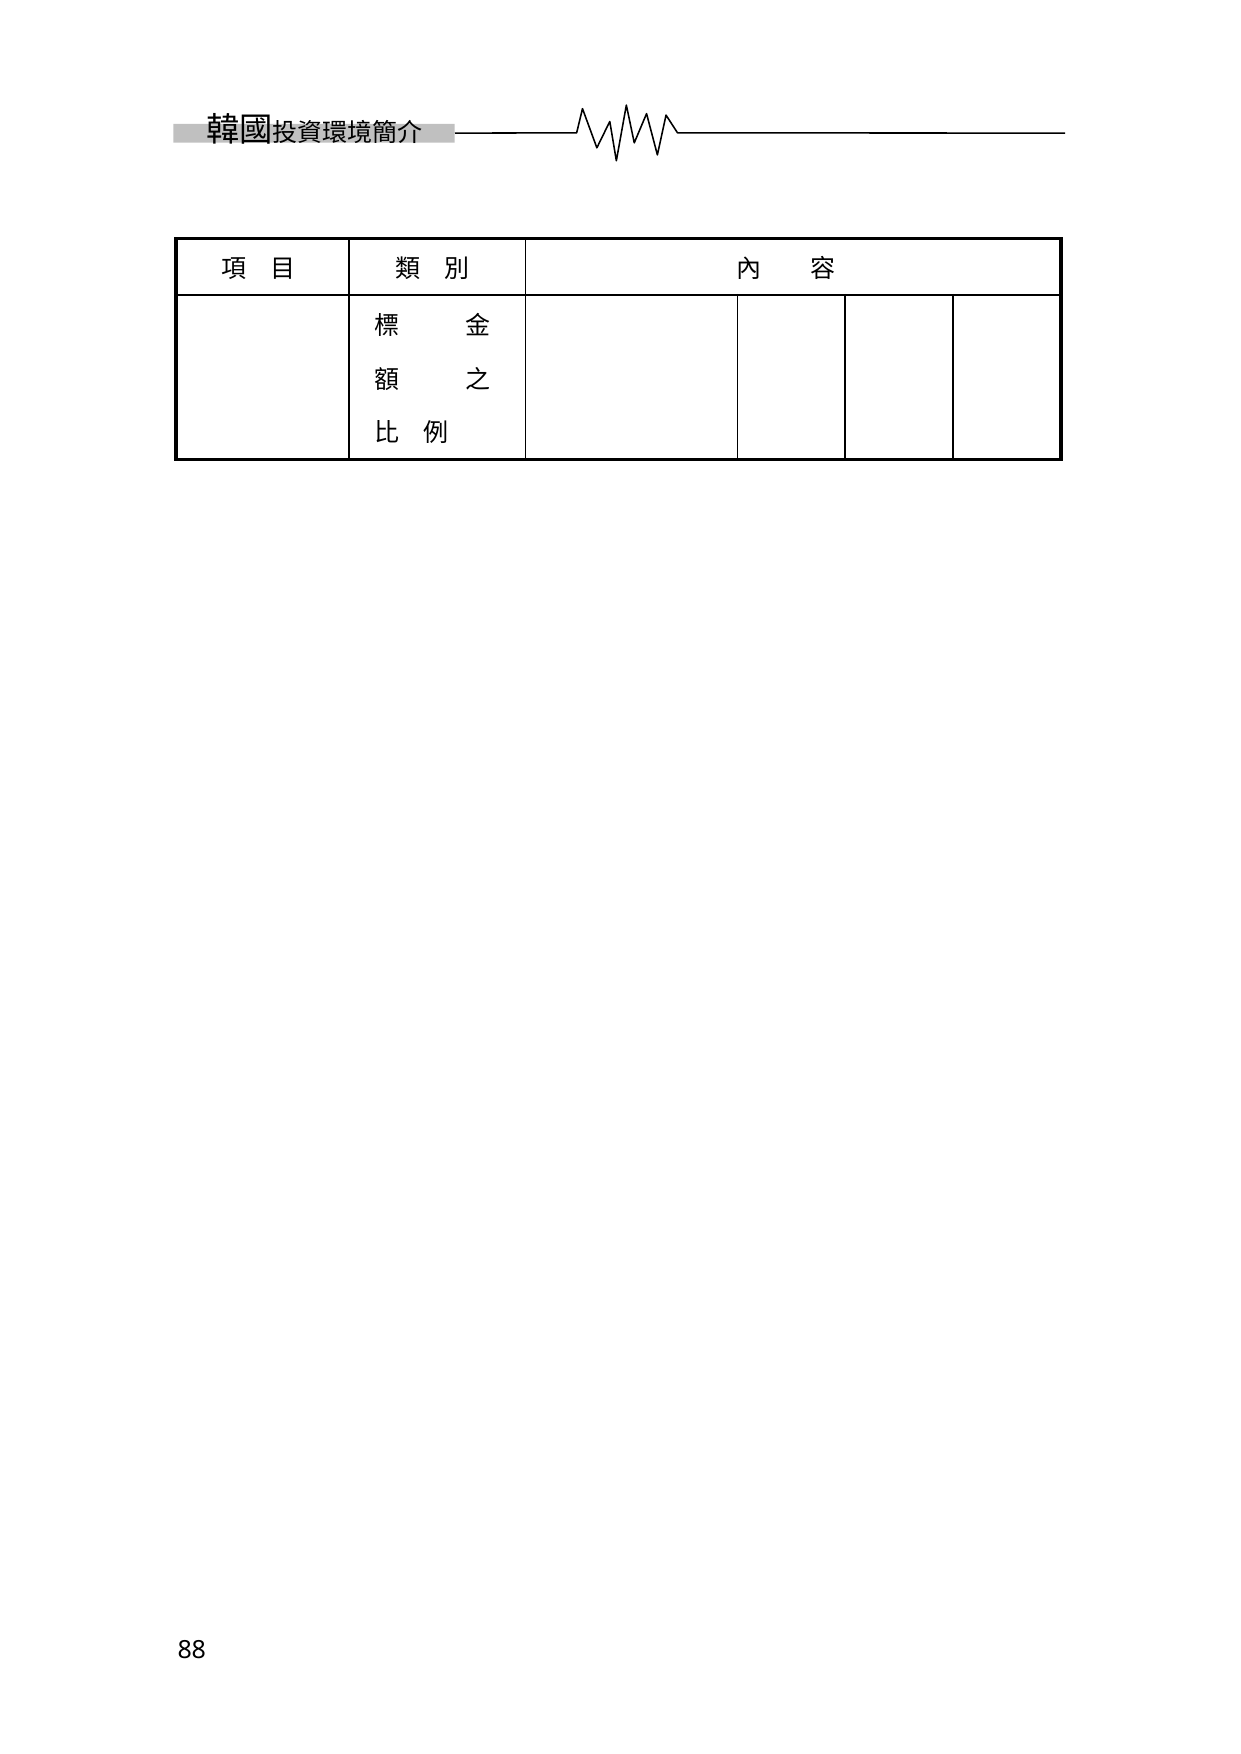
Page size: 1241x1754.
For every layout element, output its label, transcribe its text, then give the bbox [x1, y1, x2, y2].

table_cell [526, 296, 737, 458]
table_cell [178, 296, 348, 458]
table_cell [954, 296, 1059, 458]
table_cell 標金額之比例 [350, 296, 525, 458]
table_header 項目 [178, 240, 348, 294]
table_cell [846, 296, 952, 458]
table_cell [738, 296, 844, 458]
table_header 內 容 [526, 240, 1059, 294]
table_header 類別 [350, 240, 525, 294]
